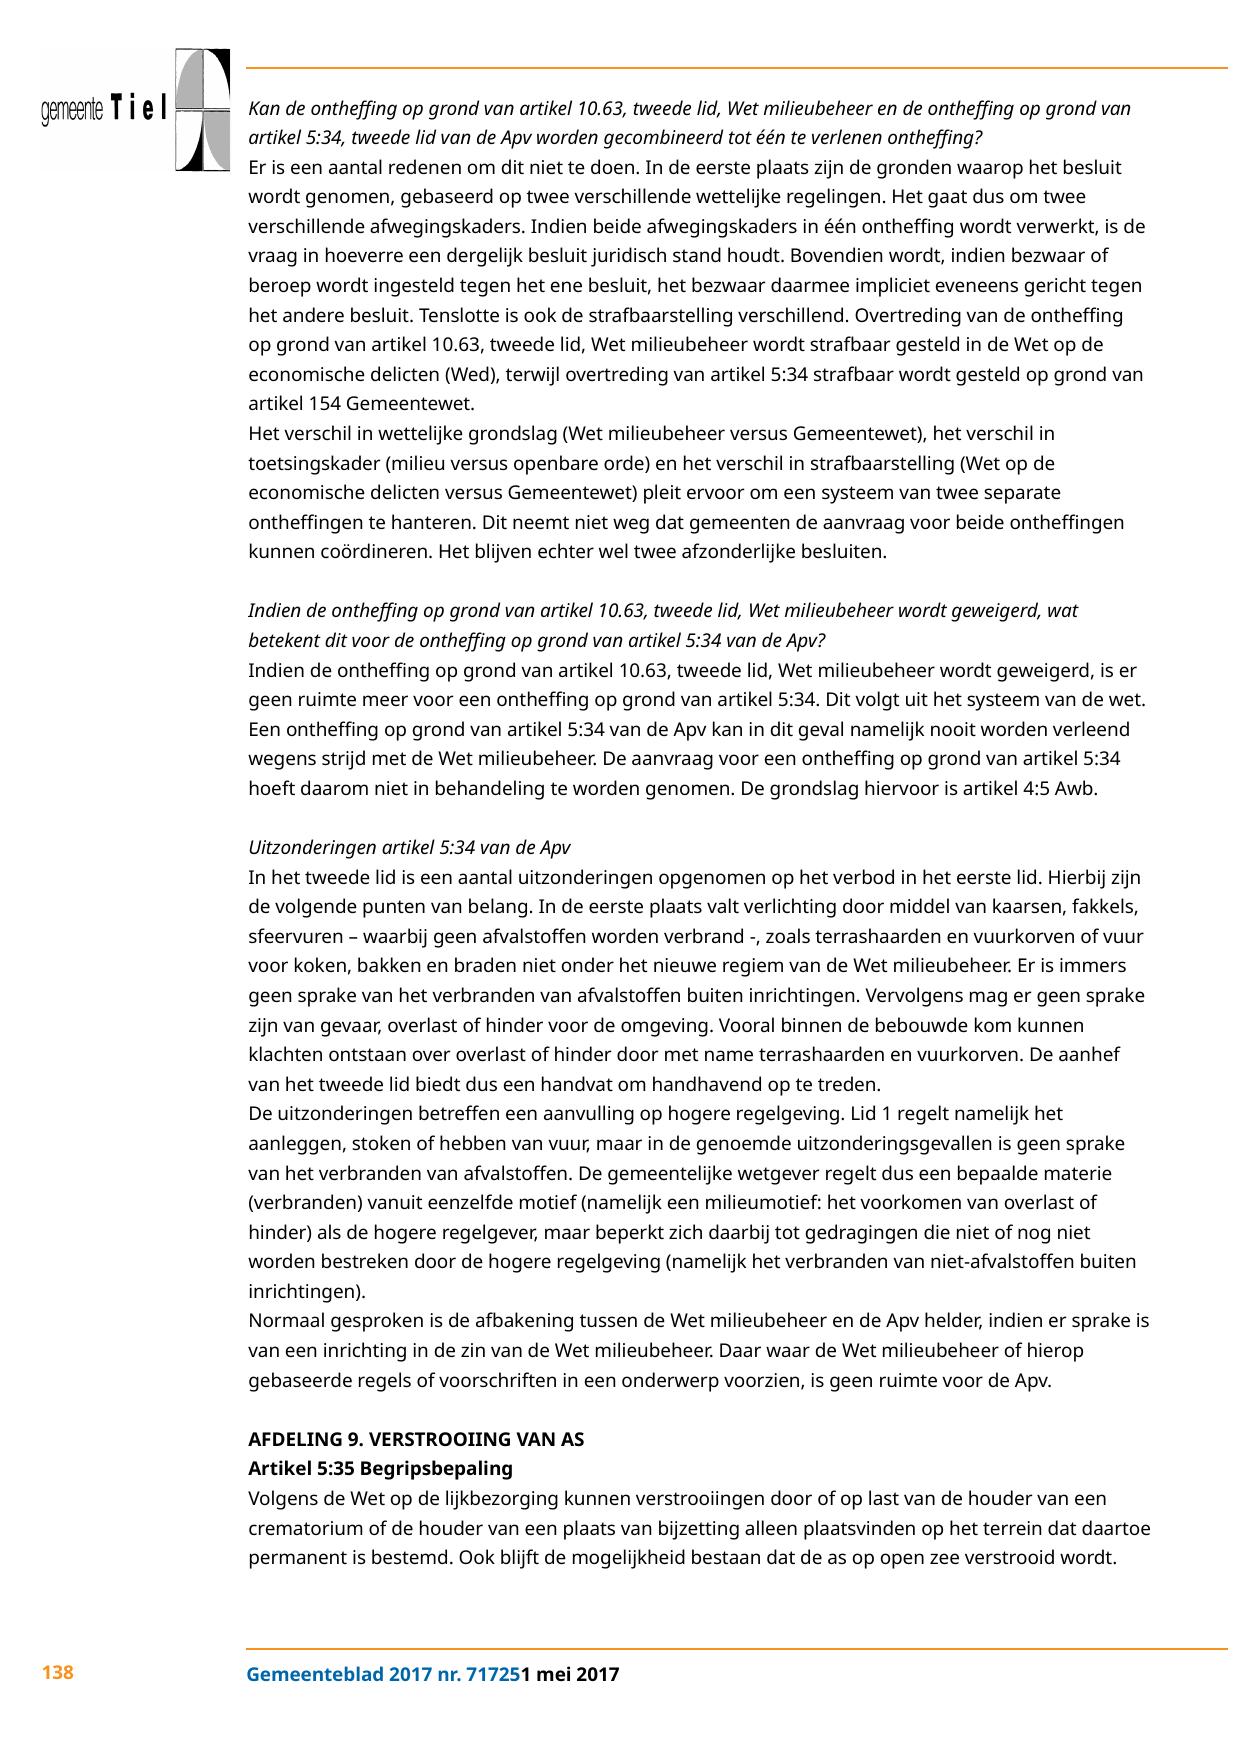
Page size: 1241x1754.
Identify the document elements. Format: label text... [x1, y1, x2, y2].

text Uitzonderingen artikel 5:34 van de Apv [248, 834, 1152, 860]
text Het verschil in wettelijke grondslag (Wet milieubeheer versus Gemeentewet), het verschil in toetsingskader (milieu versus openbare orde) en het verschil in strafbaarstelling (Wet op de economische delicten versus Gemeentewet) pleit ervoor om een systeem van twee separate ontheffingen te hanteren. Dit neemt niet weg dat gemeenten de aanvraag voor beide ontheffingen kunnen coördineren. Het blijven echter wel twee afzonderlijke besluiten. [248, 420, 1152, 564]
text Artikel 5:35 Begripsbepaling [248, 1456, 1152, 1481]
text Normaal gesproken is de afbakening tussen de Wet milieubeheer en de Apv helder, indien er sprake is van een inrichting in de zin van de Wet milieubeheer. Daar waar de Wet milieubeheer of hierop gebaseerde regels of voorschriften in een onderwerp voorzien, is geen ruimte voor de Apv. [248, 1308, 1152, 1393]
text AFDELING 9. VERSTROOIING VAN AS [248, 1426, 1152, 1452]
picture [41, 47, 231, 172]
text Indien de ontheffing op grond van artikel 10.63, tweede lid, Wet milieubeheer wordt geweigerd, is er geen ruimte meer voor een ontheffing op grond van artikel 5:34. Dit volgt uit het systeem van de wet. Een ontheffing op grond van artikel 5:34 van de Apv kan in dit geval namelijk nooit worden verleend wegens strijd met de Wet milieubeheer. De aanvraag voor een ontheffing op grond van artikel 5:34 hoeft daarom niet in behandeling te worden genomen. De grondslag hiervoor is artikel 4:5 Awb. [248, 657, 1152, 801]
text In het tweede lid is een aantal uitzonderingen opgenomen op het verbod in het eerste lid. Hierbij zijn de volgende punten van belang. In de eerste plaats valt verlichting door middel van kaarsen, fakkels, sfeervuren – waarbij geen afvalstoffen worden verbrand -, zoals terrashaarden en vuurkorven of vuur voor koken, bakken en braden niet onder het nieuwe regiem van de Wet milieubeheer. Er is immers geen sprake van het verbranden van afvalstoffen buiten inrichtingen. Vervolgens mag er geen sprake zijn van gevaar, overlast of hinder voor de omgeving. Vooral binnen de bebouwde kom kunnen klachten ontstaan over overlast of hinder door met name terrashaarden en vuurkorven. De aanhef van het tweede lid biedt dus een handvat om handhavend op te treden. [248, 864, 1152, 1097]
text Er is een aantal redenen om dit niet te doen. In de eerste plaats zijn de gronden waarop het besluit wordt genomen, gebaseerd op twee verschillende wettelijke regelingen. Het gaat dus om twee verschillende afwegingskaders. Indien beide afwegingskaders in één ontheffing wordt verwerkt, is de vraag in hoeverre een dergelijk besluit juridisch stand houdt. Bovendien wordt, indien bezwaar of beroep wordt ingesteld tegen het ene besluit, het bezwaar daarmee impliciet eveneens gericht tegen het andere besluit. Tenslotte is ook de strafbaarstelling verschillend. Overtreding van de ontheffing op grond van artikel 10.63, tweede lid, Wet milieubeheer wordt strafbaar gesteld in de Wet op de economische delicten (Wed), terwijl overtreding van artikel 5:34 strafbaar wordt gesteld op grond van artikel 154 Gemeentewet. [248, 154, 1152, 416]
text Indien de ontheffing op grond van artikel 10.63, tweede lid, Wet milieubeheer wordt geweigerd, wat betekent dit voor de ontheffing op grond van artikel 5:34 van de Apv? [248, 598, 1152, 653]
text Kan de ontheffing op grond van artikel 10.63, tweede lid, Wet milieubeheer en de ontheffing op grond van artikel 5:34, tweede lid van de Apv worden gecombineerd tot één te verlenen ontheffing? [248, 95, 1152, 150]
text Volgens de Wet op de lijkbezorging kunnen verstrooiingen door of op last van de houder van een crematorium of de houder van een plaats van bijzetting alleen plaatsvinden op het terrein dat daartoe permanent is bestemd. Ook blijft de mogelijkheid bestaan dat de as op open zee verstrooid wordt. [248, 1485, 1152, 1570]
text De uitzonderingen betreffen een aanvulling op hogere regelgeving. Lid 1 regelt namelijk het aanleggen, stoken of hebben van vuur, maar in de genoemde uitzonderingsgevallen is geen sprake van het verbranden van afvalstoffen. De gemeentelijke wetgever regelt dus een bepaalde materie (verbranden) vanuit eenzelfde motief (namelijk een milieumotief: het voorkomen van overlast of hinder) als de hogere regelgever, maar beperkt zich daarbij tot gedragingen die niet of nog niet worden bestreken door de hogere regelgeving (namelijk het verbranden van niet-afvalstoffen buiten inrichtingen). [248, 1101, 1152, 1304]
